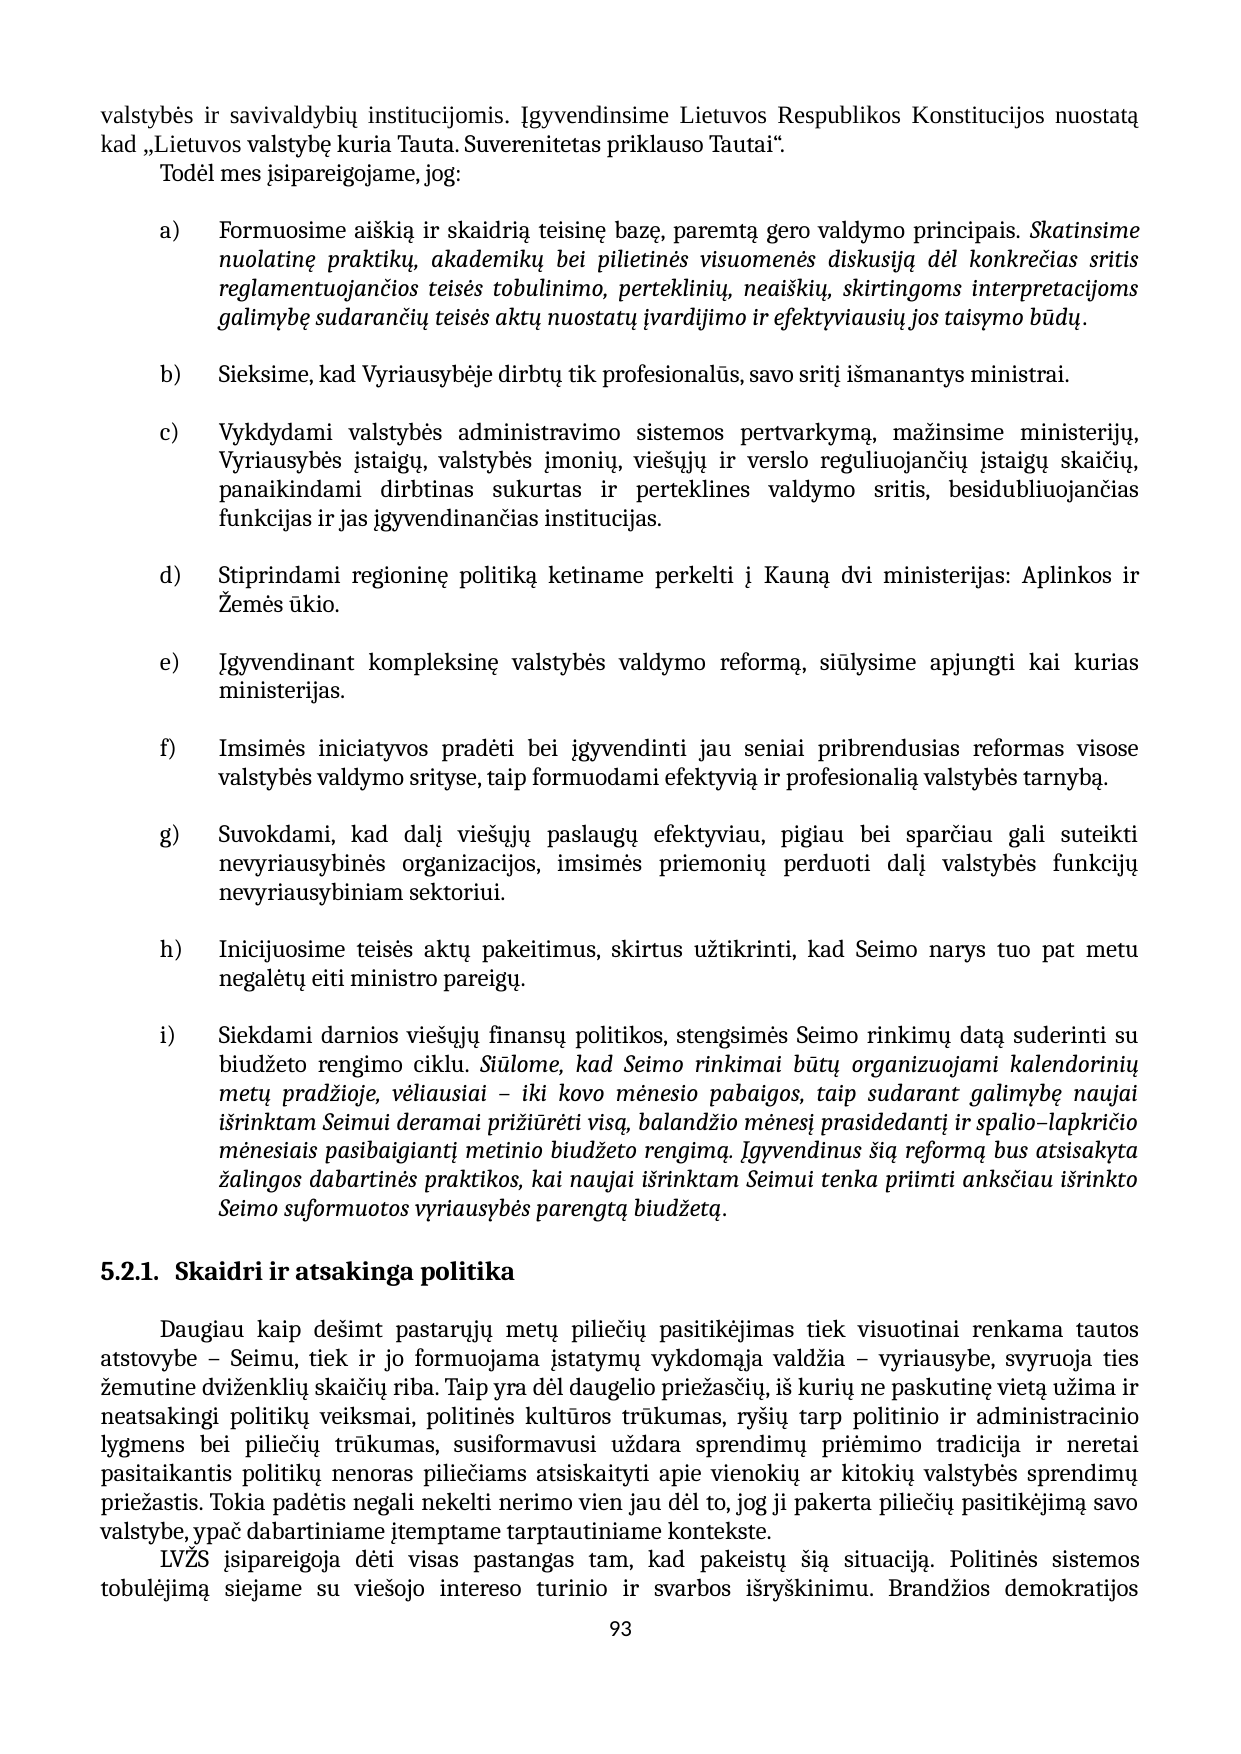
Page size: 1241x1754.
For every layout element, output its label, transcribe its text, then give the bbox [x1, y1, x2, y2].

list Sieksime, kad Vyriausybėje dirbtų tik profesionalūs, savo sritį išmanantys ministrai. [159, 360, 1140, 389]
subtitle Skaidri ir atsakinga politika [100, 1256, 1140, 1287]
list Suvokdami, kad dalį viešųjų paslaugų efektyviau, pigiau bei sparčiau gali suteikti nevyriausybinės organizacijos, imsimės priemonių perduoti dalį valstybės funkcijų nevyriausybiniam sektoriui. [159, 820, 1140, 906]
list Siekdami darnios viešųjų finansų politikos, stengsimės Seimo rinkimų datą suderinti su biudžeto rengimo ciklu. Siūlome, kad Seimo rinkimai būtų organizuojami kalendorinių metų pradžioje, vėliausiai – iki kovo mėnesio pabaigos, taip sudarant galimybę naujai išrinktam Seimui deramai prižiūrėti visą, balandžio mėnesį prasidedantį ir spalio–lapkričio mėnesiais pasibaigiantį metinio biudžeto rengimą. Įgyvendinus šią reformą bus atsisakyta žalingos dabartinės praktikos, kai naujai išrinktam Seimui tenka priimti anksčiau išrinkto Seimo suformuotos vyriausybės parengtą biudžetą. [159, 1021, 1140, 1222]
list Inicijuosime teisės aktų pakeitimus, skirtus užtikrinti, kad Seimo narys tuo pat metu negalėtų eiti ministro pareigų. [159, 935, 1140, 992]
text LVŽS įsipareigoja dėti visas pastangas tam, kad pakeistų šią situaciją. Politinės sistemos tobulėjimą siejame su viešojo intereso turinio ir svarbos išryškinimu. Brandžios demokratijos [100, 1545, 1140, 1603]
list Stiprindami regioninę politiką ketiname perkelti į Kauną dvi ministerijas: Aplinkos ir Žemės ūkio. [159, 561, 1140, 619]
list Formuosime aiškią ir skaidrią teisinę bazę, paremtą gero valdymo principais. Skatinsime nuolatinę praktikų, akademikų bei pilietinės visuomenės diskusiją dėl konkrečias sritis reglamentuojančios teisės tobulinimo, perteklinių, neaiškių, skirtingoms interpretacijoms galimybę sudarančių teisės aktų nuostatų įvardijimo ir efektyviausių jos taisymo būdų. [159, 216, 1140, 331]
list Vykdydami valstybės administravimo sistemos pertvarkymą, mažinsime ministerijų, Vyriausybės įstaigų, valstybės įmonių, viešųjų ir verslo reguliuojančių įstaigų skaičių, panaikindami dirbtinas sukurtas ir perteklines valdymo sritis, besidubliuojančias funkcijas ir jas įgyvendinančias institucijas. [159, 417, 1140, 532]
text Todėl mes įsipareigojame, jog: [100, 159, 1140, 187]
text Daugiau kaip dešimt pastarųjų metų piliečių pasitikėjimas tiek visuotinai renkama tautos atstovybe – Seimu, tiek ir jo formuojama įstatymų vykdomąja valdžia – vyriausybe, svyruoja ties žemutine dviženklių skaičių riba. Taip yra dėl daugelio priežasčių, iš kurių ne paskutinę vietą užima ir neatsakingi politikų veiksmai, politinės kultūros trūkumas, ryšių tarp politinio ir administracinio lygmens bei piliečių trūkumas, susiformavusi uždara sprendimų priėmimo tradicija ir neretai pasitaikantis politikų nenoras piliečiams atsiskaityti apie vienokių ar kitokių valstybės sprendimų priežastis. Tokia padėtis negali nekelti nerimo vien jau dėl to, jog ji pakerta piliečių pasitikėjimą savo valstybe, ypač dabartiniame įtemptame tarptautiniame kontekste. [100, 1315, 1140, 1545]
list Įgyvendinant kompleksinę valstybės valdymo reformą, siūlysime apjungti kai kurias ministerijas. [159, 647, 1140, 705]
text valstybės ir savivaldybių institucijomis. Įgyvendinsime Lietuvos Respublikos Konstitucijos nuostatą kad „Lietuvos valstybę kuria Tauta. Suverenitetas priklauso Tautai“. [100, 100, 1140, 159]
list Imsimės iniciatyvos pradėti bei įgyvendinti jau seniai pribrendusias reformas visose valstybės valdymo srityse, taip formuodami efektyvią ir profesionalią valstybės tarnybą. [159, 734, 1140, 791]
